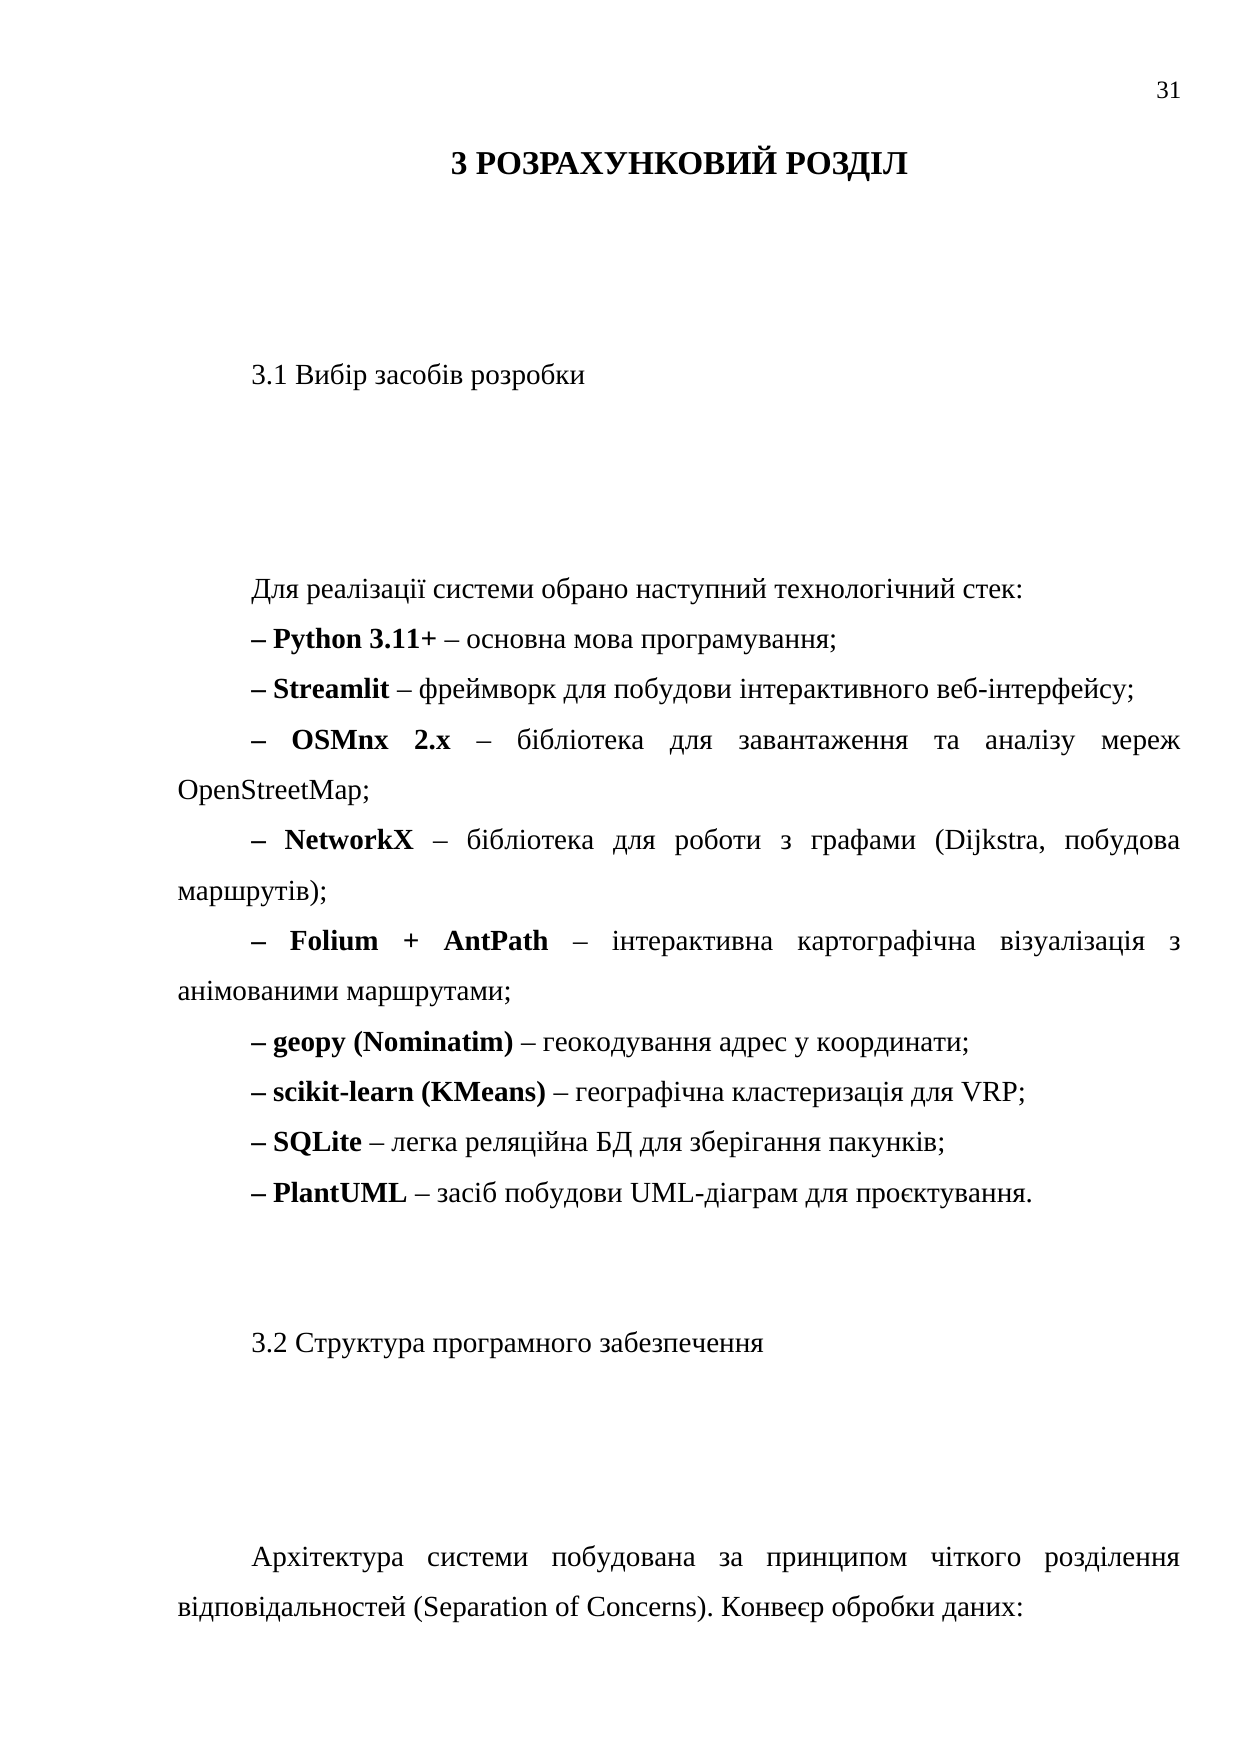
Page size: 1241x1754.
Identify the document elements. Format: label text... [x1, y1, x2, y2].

text – NetworkX – бібліотека для роботи з графами (Dijkstra, побудова маршрутів); [177, 822, 1181, 906]
text – PlantUML – засіб побудови UML-діаграм для проєктування. [177, 1175, 1181, 1208]
text – Streamlit – фреймворк для побудови інтерактивного веб-інтерфейсу; [177, 672, 1181, 705]
text Архітектура системи побудована за принципом чіткого розділення відповідальностей (Separation of Concerns). Конвеєр обробки даних: [177, 1539, 1181, 1623]
text – geopy (Nominatim) – геокодування адрес у координати; [177, 1024, 1181, 1057]
text 3.2 Структура програмного забезпечення [177, 1326, 1181, 1359]
text – scikit-learn (KMeans) – географічна кластеризація для VRP; [177, 1074, 1181, 1108]
text – Folium + AntPath – інтерактивна картографічна візуалізація з анімованими маршрутами; [177, 923, 1181, 1007]
subtitle 3 РОЗРАХУНКОВИЙ РОЗДІЛ [177, 143, 1181, 181]
text 3.1 Вибір засобів розробки [177, 357, 1181, 391]
text – SQLite – легка реляційна БД для зберігання пакунків; [177, 1124, 1181, 1158]
text – OSMnx 2.x – бібліотека для завантаження та аналізу мереж OpenStreetMap; [177, 722, 1181, 806]
text Для реалізації системи обрано наступний технологічний стек: [177, 571, 1181, 604]
text – Python 3.11+ – основна мова програмування; [177, 621, 1181, 655]
